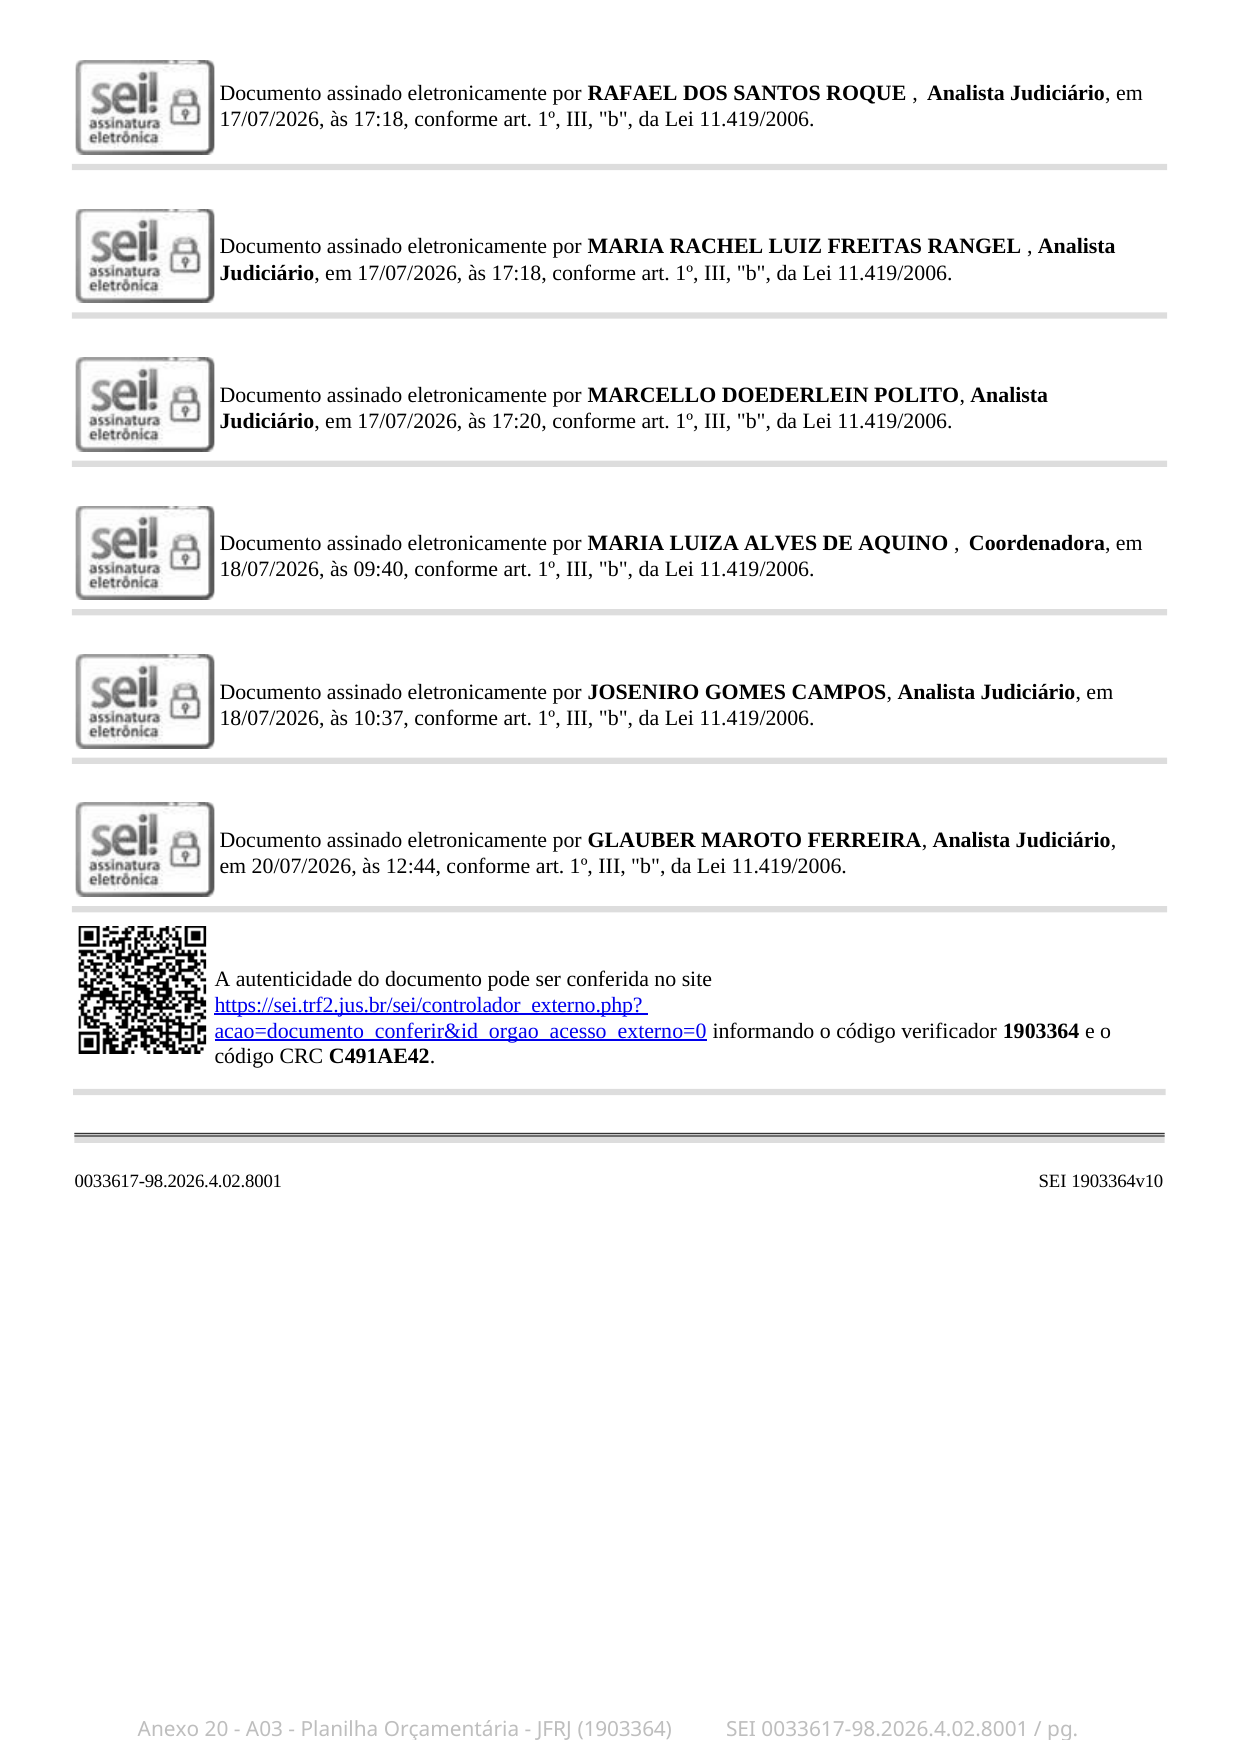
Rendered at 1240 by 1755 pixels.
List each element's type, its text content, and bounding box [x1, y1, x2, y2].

text Documento assinado eletronicamente por MARIA RACHEL LUIZ FREITAS RANGEL , Analista Judiciário, em 17/07/2026, às 17:18, conforme art. 1º, III, "b", da Lei 11.419/2006. [219, 233, 1181, 285]
text A autenticidade do documento pode ser conferida no site https://sei.trf2.jus.br/sei/controlador_externo.php? acao=documento_conferir&id_orgao_acesso_externo=0 informando o código verificador 1903364 e o código CRC C491AE42. [214, 966, 1134, 1069]
text Documento assinado eletronicamente por GLAUBER MAROTO FERREIRA, Analista Judiciário, em 20/07/2026, às 12:44, conforme art. 1º, III, "b", da Lei 11.419/2006. [219, 827, 1134, 878]
text Documento assinado eletronicamente por MARCELLO DOEDERLEIN POLITO, Analista Judiciário, em 17/07/2026, às 17:20, conforme art. 1º, III, "b", da Lei 11.419/2006. [219, 382, 1134, 433]
text 0033617-98.2026.4.02.8001 SEI 1903364v10 [74, 1169, 1181, 1191]
text Documento assinado eletronicamente por MARIA LUIZA ALVES DE AQUINO , Coordenadora, em 18/07/2026, às 09:40, conforme art. 1º, III, "b", da Lei 11.419/2006. [219, 530, 1181, 582]
text Documento assinado eletronicamente por JOSENIRO GOMES CAMPOS, Analista Judiciário, em 18/07/2026, às 10:37, conforme art. 1º, III, "b", da Lei 11.419/2006. [219, 679, 1181, 730]
text Documento assinado eletronicamente por RAFAEL DOS SANTOS ROQUE , Analista Judiciário, em 17/07/2026, às 17:18, conforme art. 1º, III, "b", da Lei 11.419/2006. [219, 80, 1181, 131]
